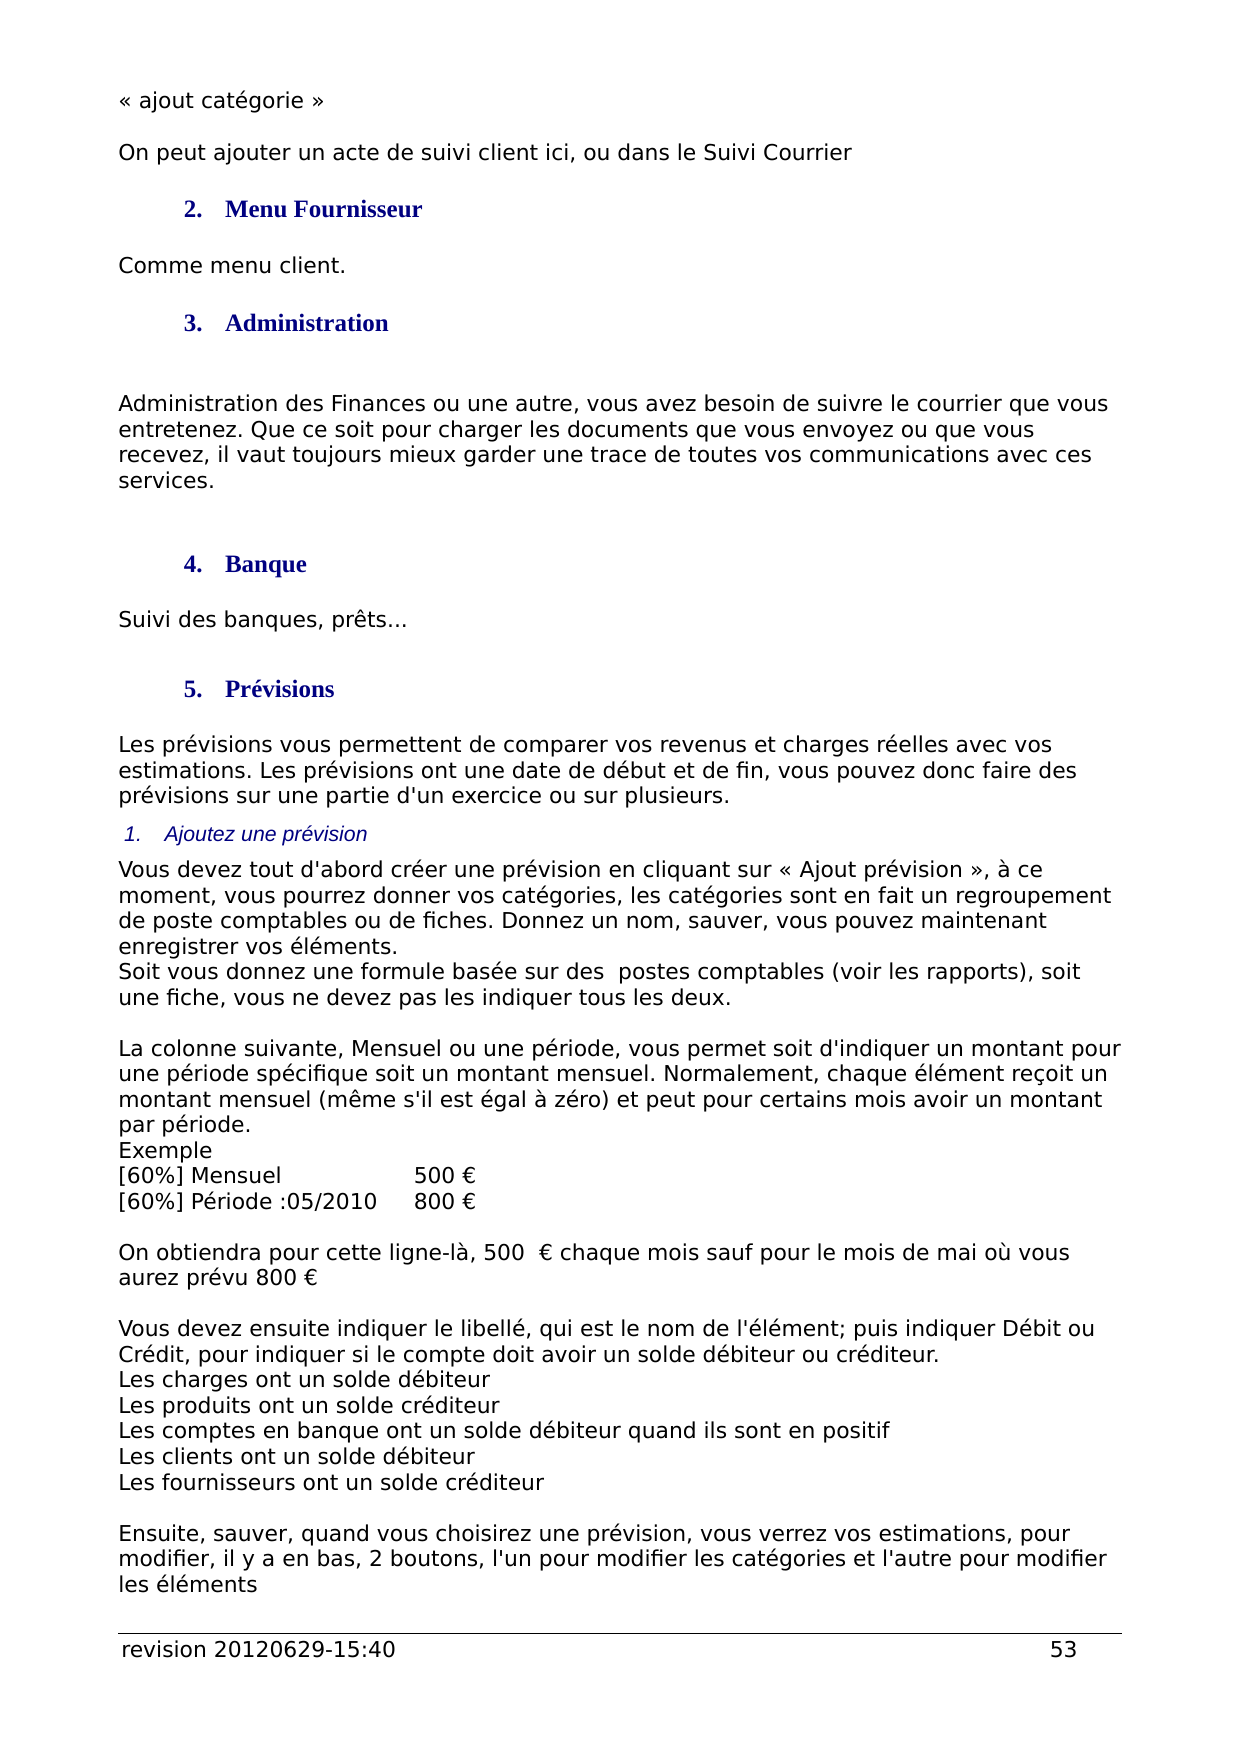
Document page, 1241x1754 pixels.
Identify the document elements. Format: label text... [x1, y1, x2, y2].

text Exemple [118, 1138, 1122, 1163]
subtitle Menu Fournisseur [177, 194, 1122, 223]
subtitle Ajoutez une prévision [118, 821, 1122, 845]
subtitle Administration [177, 308, 1122, 337]
subtitle Prévisions [177, 674, 1122, 703]
text Les fournisseurs ont un solde créditeur [118, 1470, 1122, 1495]
text Soit vous donnez une formule basée sur des postes comptables (voir les rapports), soit une fiche, vous ne devez pas les indiquer tous les deux. [118, 959, 1122, 1010]
text Les comptes en banque ont un solde débiteur quand ils sont en positif [118, 1419, 1122, 1444]
text On obtiendra pour cette ligne-là, 500 € chaque mois sauf pour le mois de mai où vous aurez prévu 800 € [118, 1240, 1122, 1291]
text Les produits ont un solde créditeur [118, 1393, 1122, 1419]
text « ajout catégorie » [118, 88, 1122, 114]
text On peut ajouter un acte de suivi client ici, ou dans le Suivi Courrier [118, 139, 1122, 165]
text Suivi des banques, prêts... [118, 607, 1122, 632]
text Ensuite, sauver, quand vous choisirez une prévision, vous verrez vos estimations, pour modifier, il y a en bas, 2 boutons, l'un pour modifier les catégories et l'autre pour modifier les éléments [118, 1521, 1122, 1597]
text Les clients ont un solde débiteur [118, 1444, 1122, 1470]
text Les charges ont un solde débiteur [118, 1368, 1122, 1393]
text La colonne suivante, Mensuel ou une période, vous permet soit d'indiquer un montant pour une période spécifique soit un montant mensuel. Normalement, chaque élément reçoit un montant mensuel (même s'il est égal à zéro) et peut pour certains mois avoir un montant par période. [118, 1036, 1122, 1138]
subtitle Banque [177, 549, 1122, 577]
text Vous devez tout d'abord créer une prévision en cliquant sur « Ajout prévision », à ce moment, vous pourrez donner vos catégories, les catégories sont en fait un regroupement de poste comptables ou de fiches. Donnez un nom, sauver, vous pouvez maintenant enregistrer vos éléments. [118, 857, 1122, 959]
text [60%] Mensuel 500 € [118, 1163, 1122, 1189]
text Vous devez ensuite indiquer le libellé, qui est le nom de l'élément; puis indiquer Débit ou Crédit, pour indiquer si le compte doit avoir un solde débiteur ou créditeur. [118, 1317, 1122, 1368]
text Comme menu client. [118, 253, 1122, 278]
text [60%] Période :05/2010 800 € [118, 1189, 1122, 1214]
text Les prévisions vous permettent de comparer vos revenus et charges réelles avec vos estimations. Les prévisions ont une date de début et de fin, vous pouvez donc faire des prévisions sur une partie d'un exercice ou sur plusieurs. [118, 733, 1122, 809]
text Administration des Finances ou une autre, vous avez besoin de suivre le courrier que vous entretenez. Que ce soit pour charger les documents que vous envoyez ou que vous recevez, il vaut toujours mieux garder une trace de toutes vos communications avec ces services. [118, 392, 1122, 494]
